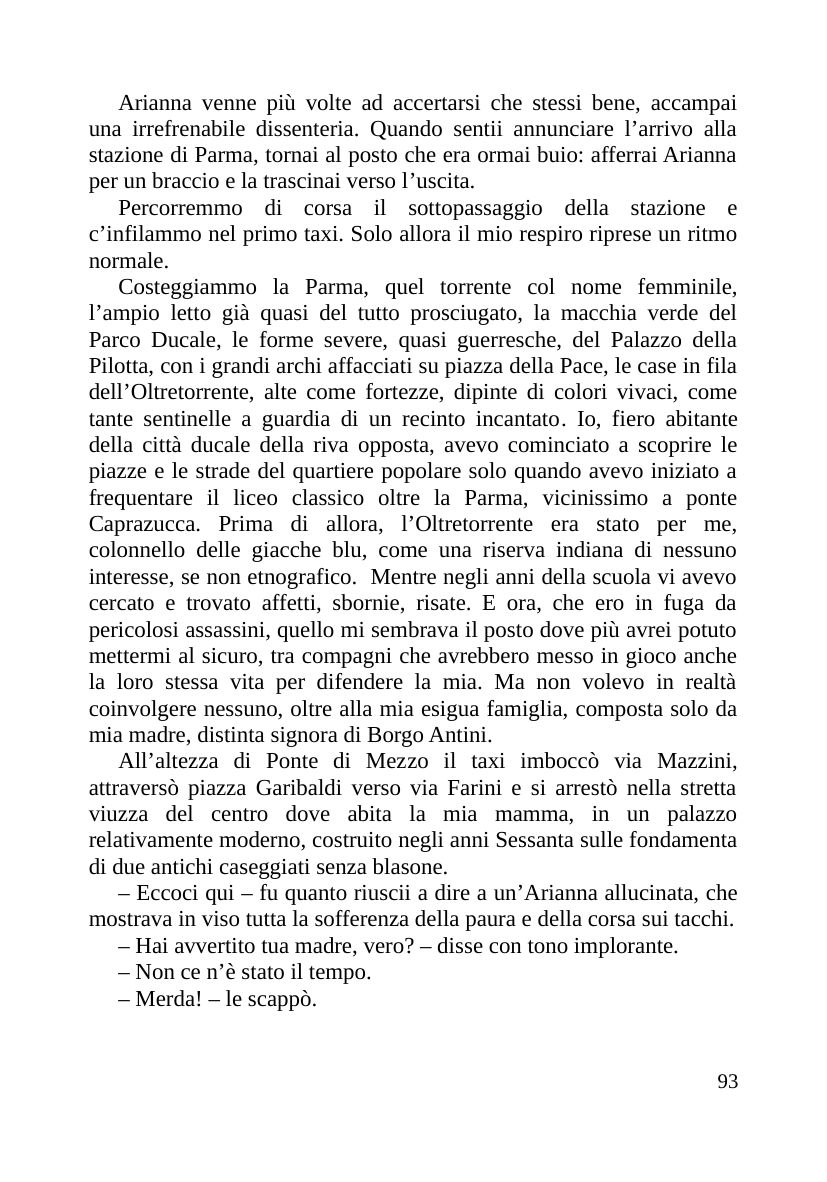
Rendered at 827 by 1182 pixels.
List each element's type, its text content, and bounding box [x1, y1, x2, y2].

text – Hai avvertito tua madre, vero? – disse con tono implorante. [88, 932, 738, 958]
text – Non ce n’è stato il tempo. [88, 958, 738, 984]
text Percorremmo di corsa il sottopassaggio della stazione e c’infilammo nel primo taxi. Solo allora il mio respiro riprese un ritmo normale. [88, 194, 738, 273]
text All’altezza di Ponte di Mezzo il taxi imboccò via Mazzini, attraversò piazza Garibaldi verso via Farini e si arrestò nella stretta viuzza del centro dove abita la mia mamma, in un palazzo relativamente moderno, costruito negli anni Sessanta sulle fondamenta di due antichi caseggiati senza blasone. [88, 747, 738, 879]
text – Merda! – le scappò. [88, 984, 738, 1011]
text – Eccoci qui – fu quanto riuscii a dire a un’Arianna allucinata, che mostrava in viso tutta la sofferenza della paura e della corsa sui tacchi. [88, 879, 738, 932]
text Arianna venne più volte ad accertarsi che stessi bene, accampai una irrefrenabile dissenteria. Quando sentii annunciare l’arrivo alla stazione di Parma, tornai al posto che era ormai buio: afferrai Arianna per un braccio e la trascinai verso l’uscita. [88, 88, 738, 194]
text Costeggiammo la Parma, quel torrente col nome femminile, l’ampio letto già quasi del tutto prosciugato, la macchia verde del Parco Ducale, le forme severe, quasi guerresche, del Palazzo della Pilotta, con i grandi archi affacciati su piazza della Pace, le case in fila dell’Oltretorrente, alte come fortezze, dipinte di colori vivaci, come tante sentinelle a guardia di un recinto incantato. Io, fiero abitante della città ducale della riva opposta, avevo cominciato a scoprire le piazze e le strade del quartiere popolare solo quando avevo iniziato a frequentare il liceo classico oltre la Parma, vicinissimo a ponte Caprazucca. Prima di allora, l’Oltretorrente era stato per me, colonnello delle giacche blu, come una riserva indiana di nessuno interesse, se non etnografico. Mentre negli anni della scuola vi avevo cercato e trovato affetti, sbornie, risate. E ora, che ero in fuga da pericolosi assassini, quello mi sembrava il posto dove più avrei potuto mettermi al sicuro, tra compagni che avrebbero messo in gioco anche la loro stessa vita per difendere la mia. Ma non volevo in realtà coinvolgere nessuno, oltre alla mia esigua famiglia, composta solo da mia madre, distinta signora di Borgo Antini. [88, 273, 738, 747]
